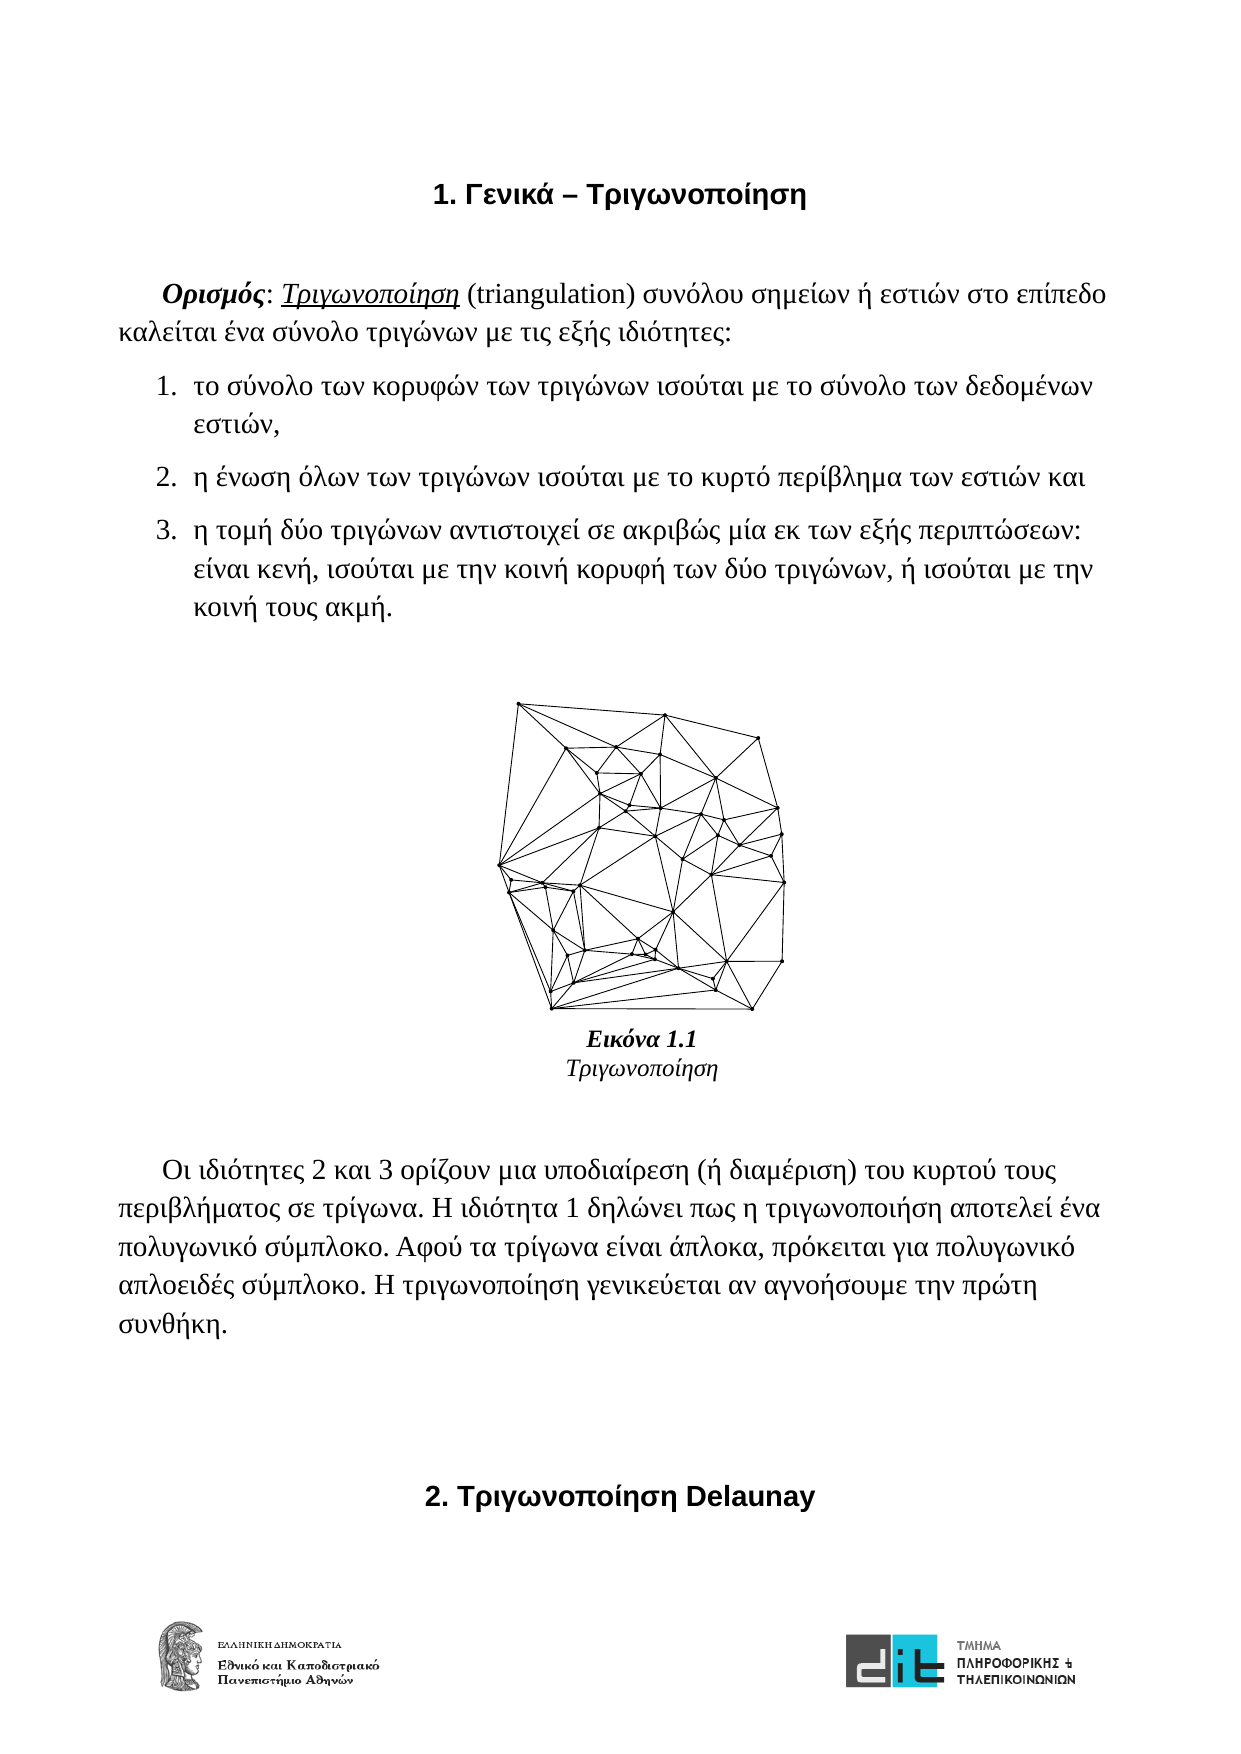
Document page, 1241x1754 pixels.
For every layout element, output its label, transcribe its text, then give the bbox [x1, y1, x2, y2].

subtitle 2. Τριγωνοποίηση Delaunay [118, 1479, 1122, 1513]
picture [118, 1607, 1123, 1708]
list η ένωση όλων των τριγώνων ισούται με το κυρτό περίβλημα των εστιών και [156, 459, 1122, 493]
list η τομή δύο τριγώνων αντιστοιχεί σε ακριβώς μία εκ των εξής περιπτώσεων: είναι κενή, ισούται με την κοινή κορυφή των δύο τριγώνων, ή ισούται με την κοινή τους ακμή. [156, 512, 1122, 623]
text Ορισμός: Τριγωνοποίηση (triangulation) συνόλου σημείων ή εστιών στο επίπεδο καλείται ένα σύνολο τριγώνων με τις εξής ιδιότητες: [118, 276, 1122, 348]
text Οι ιδιότητες 2 και 3 ορίζουν μια υποδιαίρεση (ή διαμέριση) του κυρτού τους περιβλήματος σε τρίγωνα. Η ιδιότητα 1 δηλώνει πως η τριγωνοποιήση αποτελεί ένα πολυγωνικό σύμπλοκο. Αφού τα τρίγωνα είναι άπλοκα, πρόκειται για πολυγωνικό απλοειδές σύμπλοκο. Η τριγωνοποίηση γενικεύεται αν αγνοήσουμε την πρώτη συνθήκη. [118, 1152, 1122, 1339]
list το σύνολο των κορυφών των τριγώνων ισούται με το σύνολο των δεδομένων εστιών, [156, 368, 1122, 440]
subtitle 1. Γενικά – Τριγωνοποίηση [118, 177, 1122, 210]
